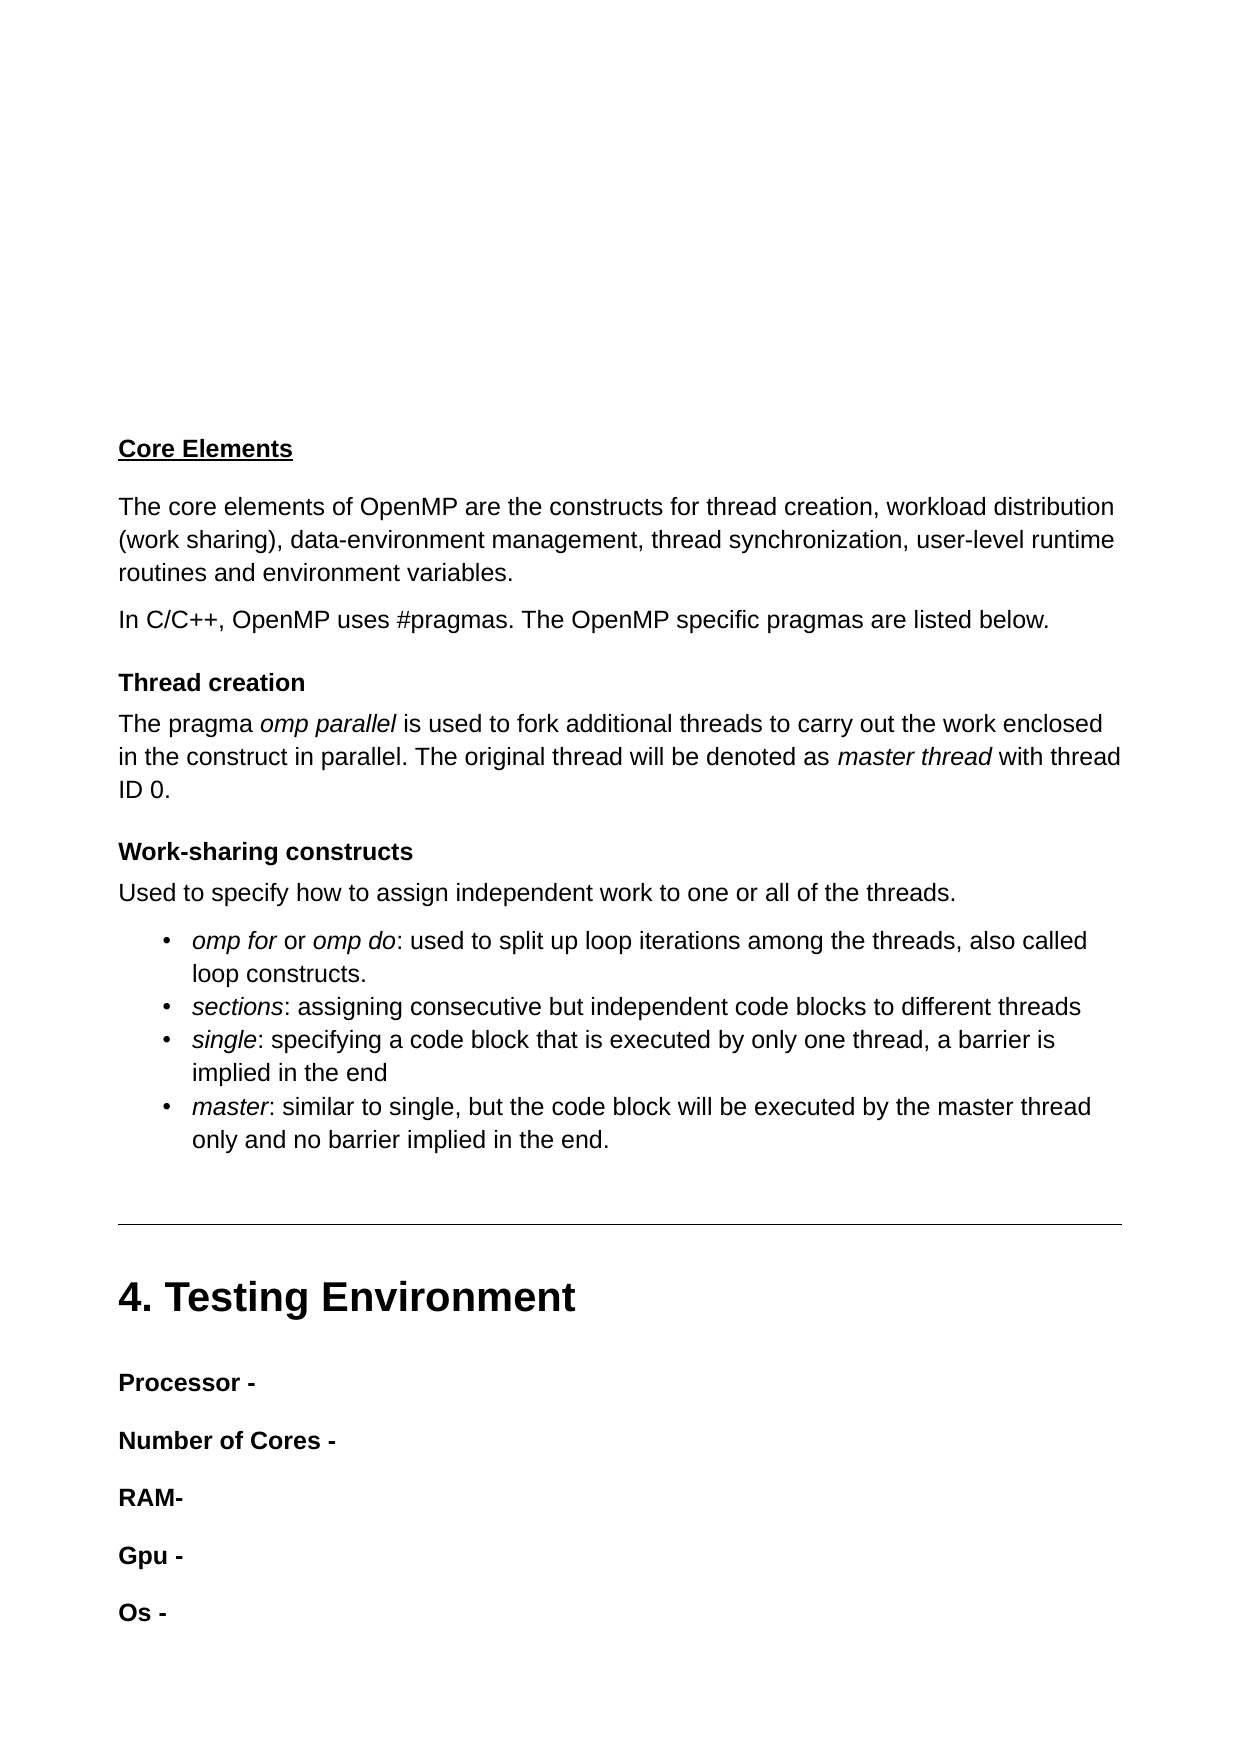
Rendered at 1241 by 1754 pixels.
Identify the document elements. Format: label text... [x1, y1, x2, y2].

text The core elements of OpenMP are the constructs for thread creation, workload distribution (work sharing), data-environment management, thread synchronization, user-level runtime routines and environment variables. [118, 492, 1122, 587]
list omp for or omp do: used to split up loop iterations among the threads, also called loop constructs. [162, 926, 1122, 988]
subtitle Work-sharing constructs [118, 837, 1122, 866]
list single: specifying a code block that is executed by only one thread, a barrier is implied in the end [162, 1025, 1122, 1087]
text Used to specify how to assign independent work to one or all of the threads. [118, 878, 1122, 907]
text Core Elements [118, 434, 1122, 463]
text Os - [118, 1598, 1122, 1627]
subtitle Thread creation [118, 668, 1122, 696]
list master: similar to single, but the code block will be executed by the master thread only and no barrier implied in the end. [162, 1091, 1122, 1153]
text In C/C++, OpenMP uses #pragmas. The OpenMP specific pragmas are listed below. [118, 606, 1122, 634]
list sections: assigning consecutive but independent code blocks to different threads [162, 992, 1122, 1021]
text 4. Testing Environment [118, 1272, 1122, 1320]
text Number of Cores - [118, 1426, 1122, 1454]
text RAM- [118, 1483, 1122, 1512]
text Gpu - [118, 1541, 1122, 1569]
text Processor - [118, 1368, 1122, 1397]
text The pragma omp parallel is used to fork additional threads to carry out the work enclosed in the construct in parallel. The original thread will be denoted as master thread with thread ID 0. [118, 709, 1122, 804]
